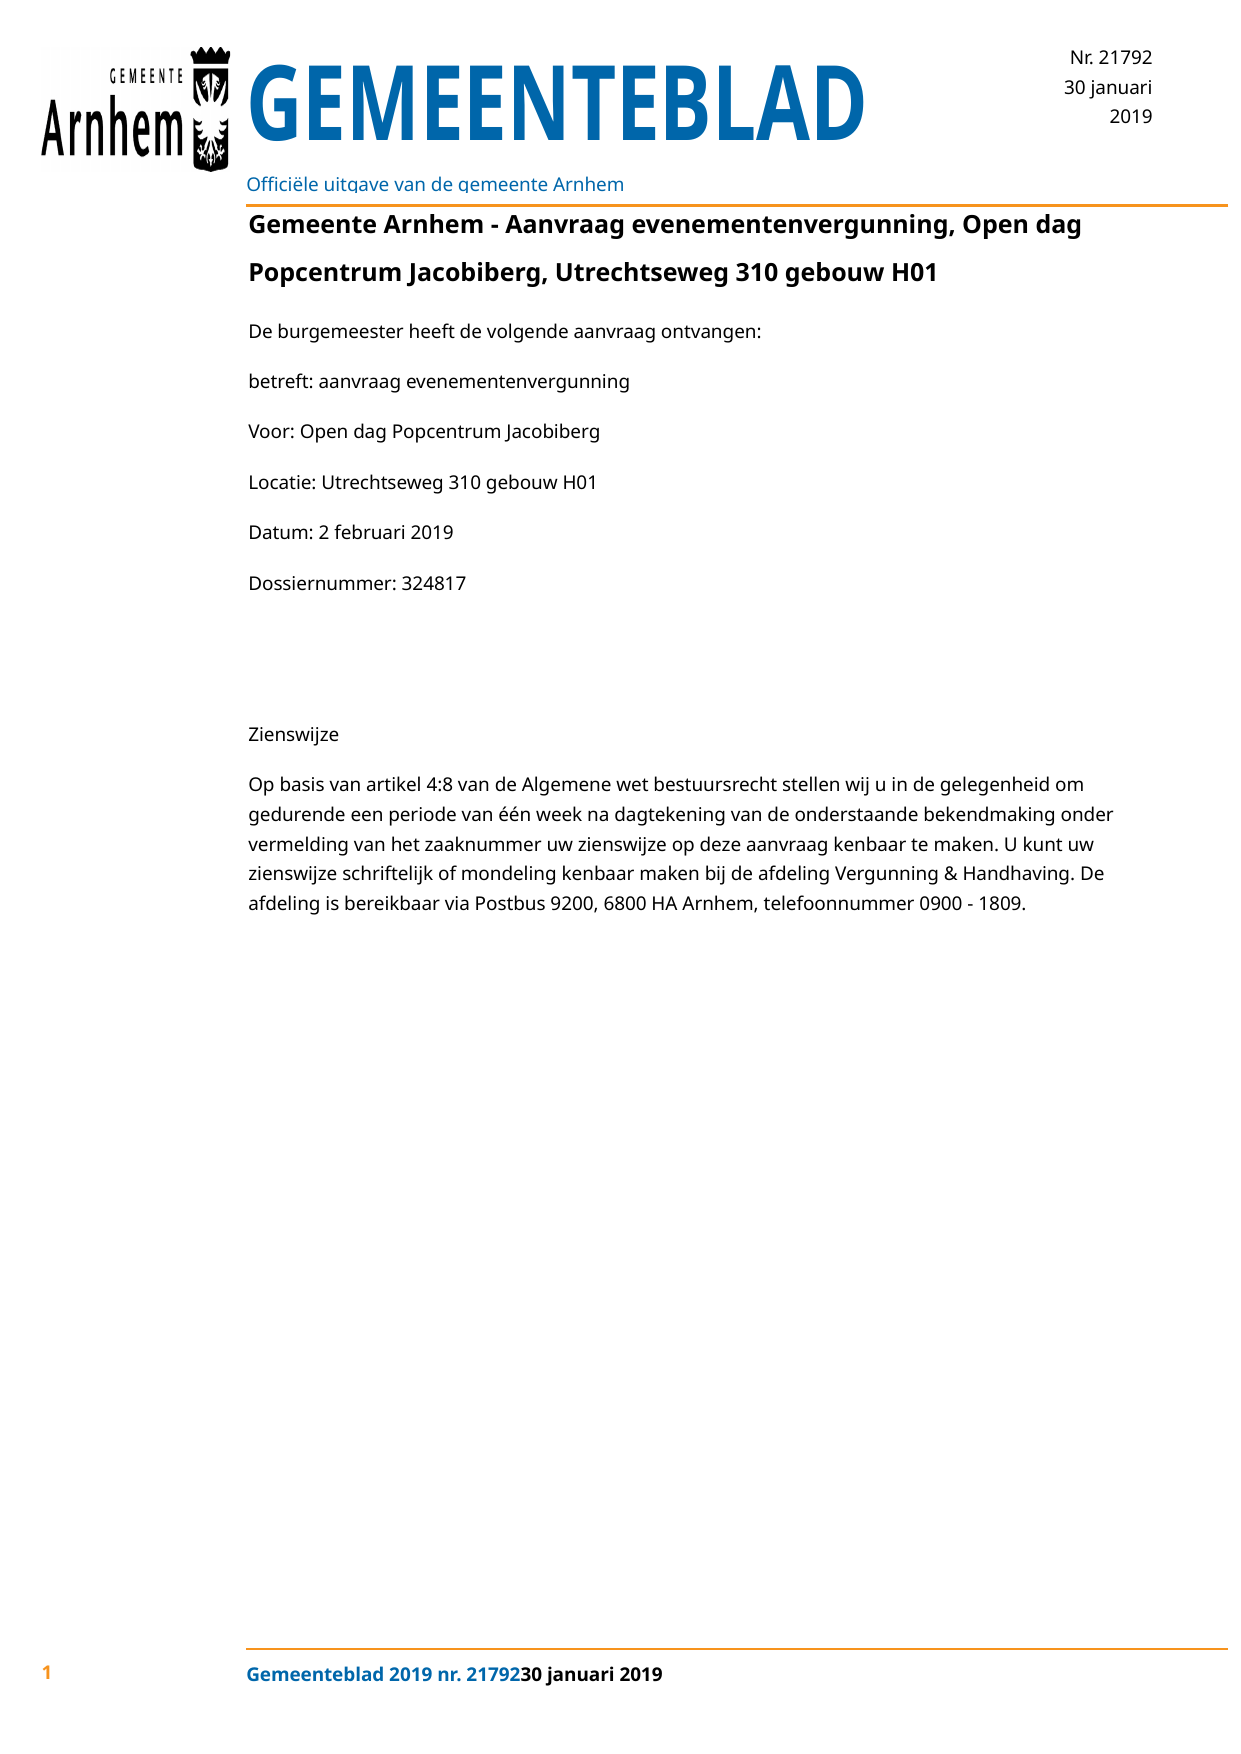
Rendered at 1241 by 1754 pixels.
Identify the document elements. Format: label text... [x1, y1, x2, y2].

text Op basis van artikel 4:8 van de Algemene wet bestuursrecht stellen wij u in de gelegenheid om gedurende een periode van één week na dagtekening van de onderstaande bekendmaking onder vermelding van het zaaknummer uw zienswijze op deze aanvraag kenbaar te maken. U kunt uw zienswijze schriftelijk of mondeling kenbaar maken bij de afdeling Vergunning & Handhaving. De afdeling is bereikbaar via Postbus 9200, 6800 HA Arnhem, telefoonnummer 0900 - 1809. [248, 772, 1152, 916]
text De burgemeester heeft de volgende aanvraag ontvangen: [248, 318, 1152, 344]
picture [41, 47, 231, 172]
text betreft: aanvraag evenementenvergunning [248, 368, 1152, 394]
text Zienswijze [248, 721, 1152, 747]
text Locatie: Utrechtseweg 310 gebouw H01 [248, 469, 1152, 495]
text Gemeente Arnhem - Aanvraag evenementenvergunning, Open dag Popcentrum Jacobiberg, Utrechtseweg 310 gebouw H01 [248, 207, 1152, 288]
text Dossiernummer: 324817 [248, 570, 1152, 596]
text Datum: 2 februari 2019 [248, 519, 1152, 545]
text Voor: Open dag Popcentrum Jacobiberg [248, 419, 1152, 444]
